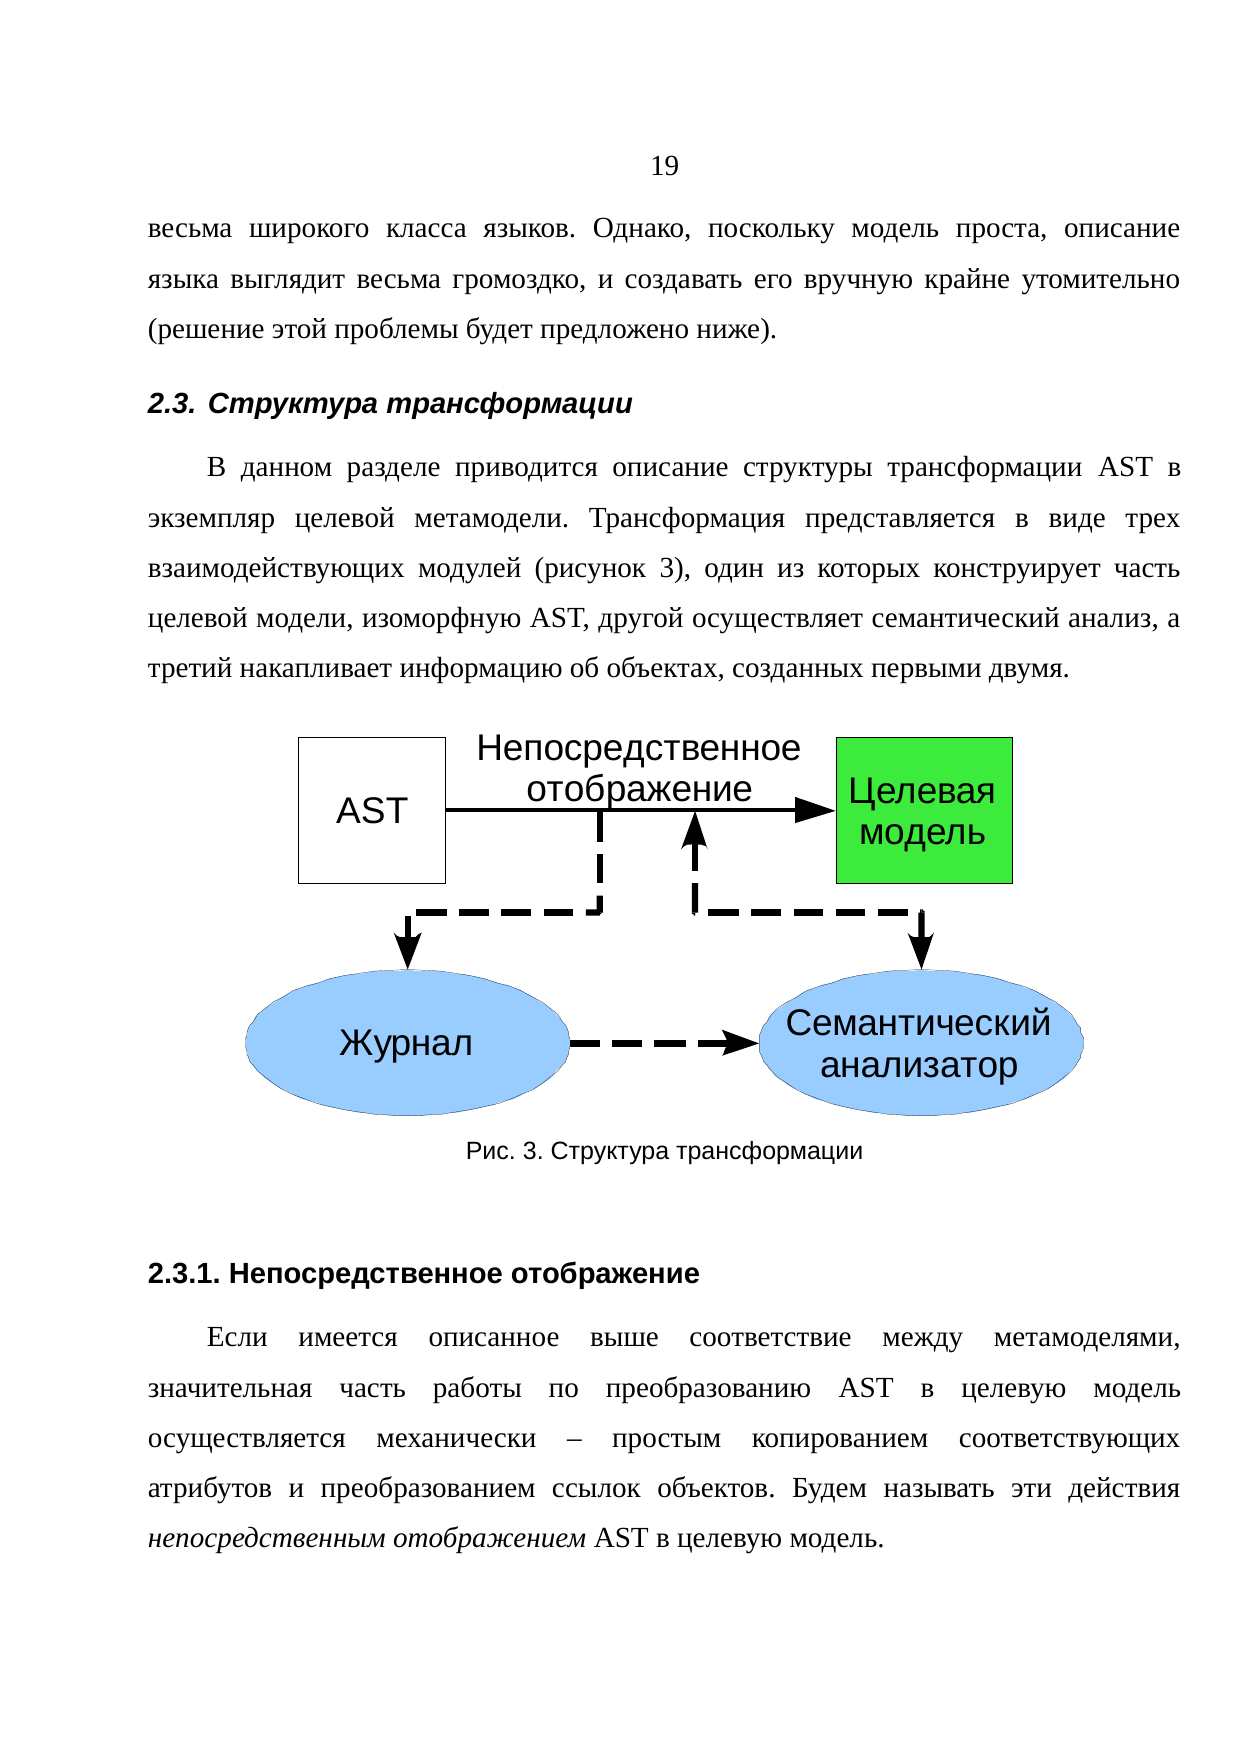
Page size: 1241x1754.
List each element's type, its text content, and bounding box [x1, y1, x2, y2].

text весьма широкого класса языков. Однако, поскольку модель проста, описание языка выглядит весьма громоздко, и создавать его вручную крайне утомительно (решение этой проблемы будет предложено ниже). [148, 211, 1181, 345]
subtitle Непосредственное отображение [148, 1257, 1181, 1290]
text В данном разделе приводится описание структуры трансформации AST в экземпляр целевой метамодели. Трансформация представляется в виде трех взаимодействующих модулей (рисунок 3), один из которых конструирует часть целевой модели, изоморфную AST, другой осуществляет семантический анализ, а третий накапливает информацию об объектах, созданных первыми двумя. [148, 449, 1181, 684]
text Если имеется описанное выше соответствие между метамоделями, значительная часть работы по преобразованию AST в целевую модель осуществляется механически – простым копированием соответствующих атрибутов и преобразованием ссылок объектов. Будем называть эти действия непосредственным отображением AST в целевую модель. [148, 1319, 1181, 1554]
subtitle Структура трансформации [148, 387, 1181, 420]
text Рис. 3. Структура трансформации [245, 1049, 1084, 1164]
